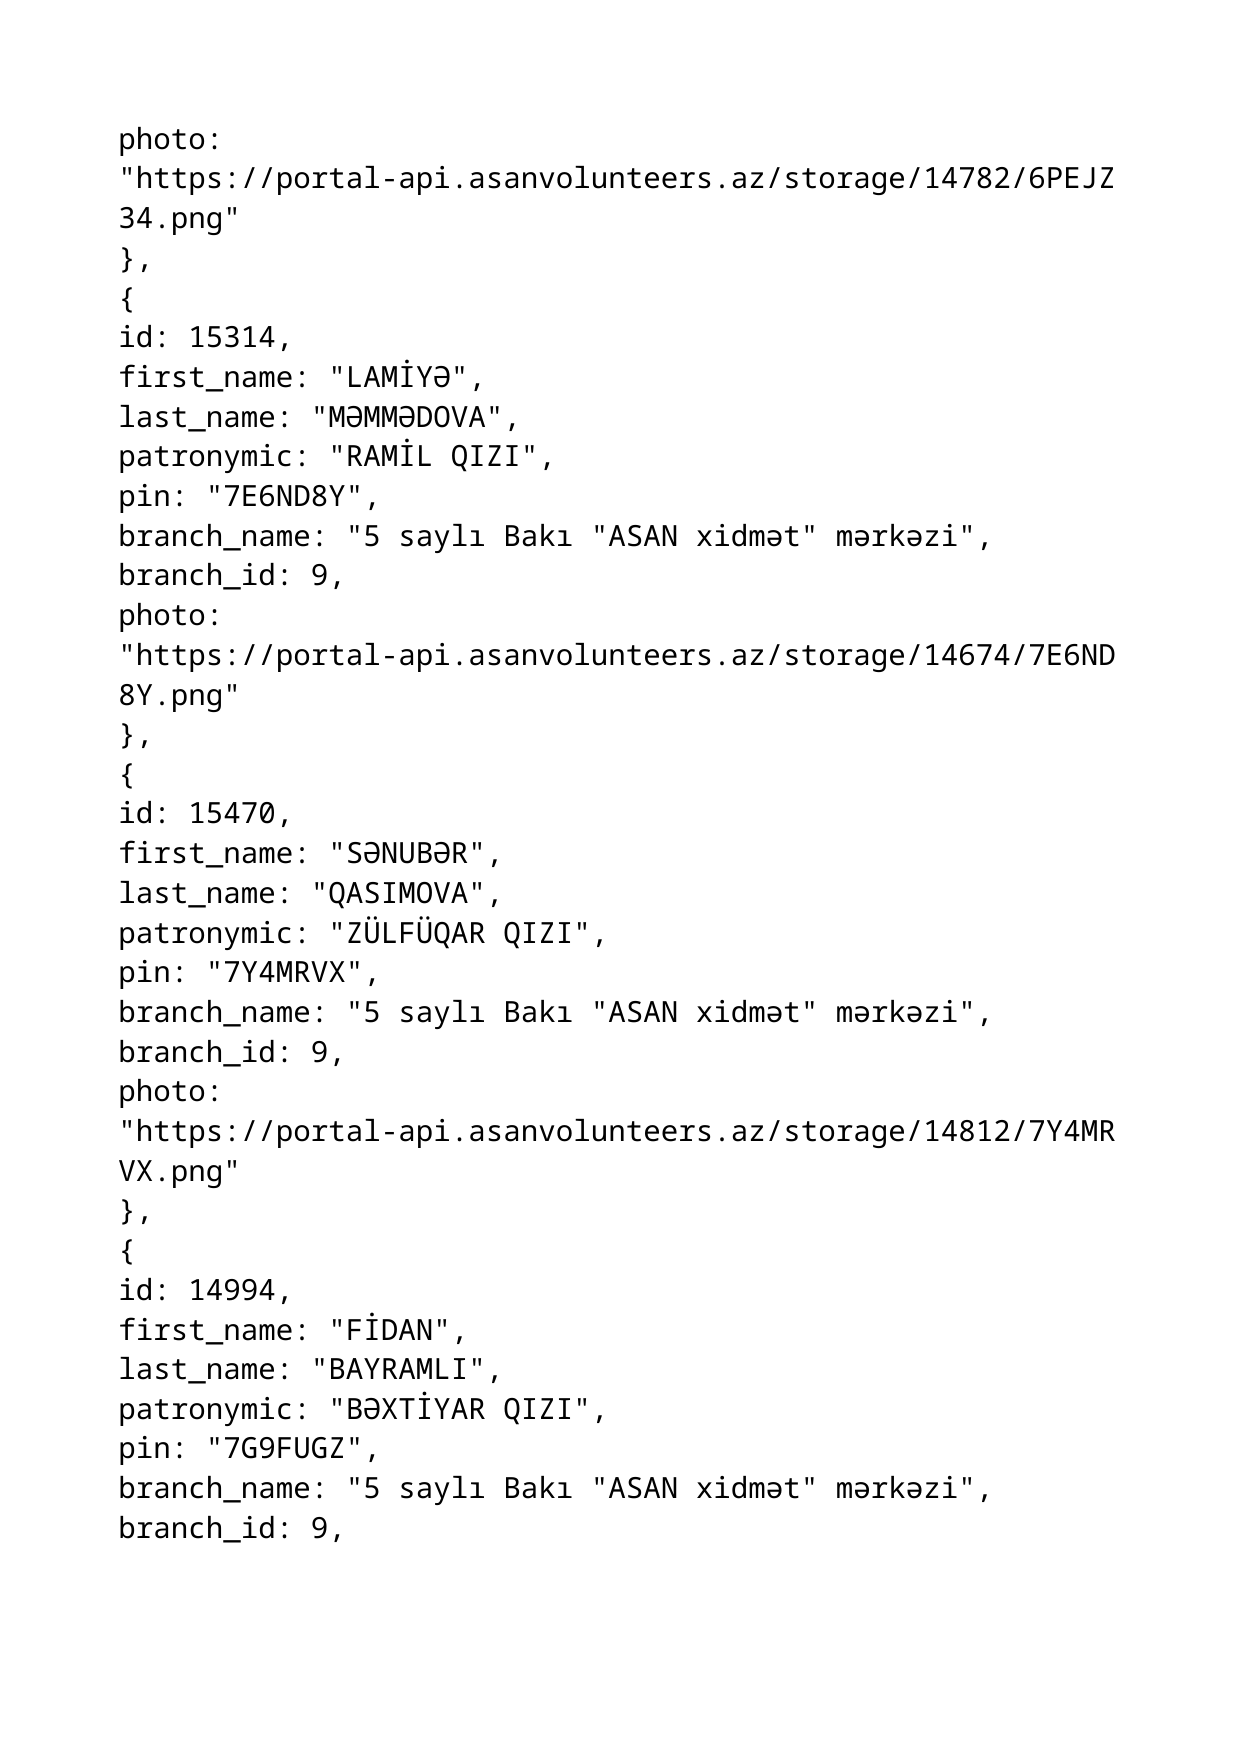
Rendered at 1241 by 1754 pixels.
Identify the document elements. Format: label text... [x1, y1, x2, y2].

text last_name: "QASIMOVA", [118, 872, 1122, 912]
text patronymic: "RAMİL QIZI", [118, 436, 1122, 475]
text first_name: "LAMİYƏ", [118, 356, 1122, 396]
text patronymic: "ZÜLFÜQAR QIZI", [118, 912, 1122, 952]
text }, [118, 713, 1122, 753]
text branch_name: "5 saylı Bakı "ASAN xidmət" mərkəzi", [118, 515, 1122, 555]
text { [118, 277, 1122, 317]
text pin: "7E6ND8Y", [118, 475, 1122, 515]
text }, [118, 237, 1122, 277]
text last_name: "MƏMMƏDOVA", [118, 396, 1122, 436]
text patronymic: "BƏXTİYAR QIZI", [118, 1388, 1122, 1428]
text photo: "https://portal-api.asanvolunteers.az/storage/14782/6PEJZ34.png" [118, 118, 1122, 237]
text branch_name: "5 saylı Bakı "ASAN xidmət" mərkəzi", [118, 991, 1122, 1031]
text { [118, 1229, 1122, 1269]
text branch_id: 9, [118, 555, 1122, 594]
text id: 14994, [118, 1269, 1122, 1309]
text first_name: "FİDAN", [118, 1309, 1122, 1348]
text pin: "7Y4MRVX", [118, 952, 1122, 991]
text branch_name: "5 saylı Bakı "ASAN xidmət" mərkəzi", [118, 1467, 1122, 1507]
text branch_id: 9, [118, 1031, 1122, 1071]
text photo: "https://portal-api.asanvolunteers.az/storage/14812/7Y4MRVX.png" [118, 1071, 1122, 1190]
text first_name: "SƏNUBƏR", [118, 832, 1122, 872]
text id: 15314, [118, 317, 1122, 356]
text }, [118, 1190, 1122, 1229]
text last_name: "BAYRAMLI", [118, 1348, 1122, 1388]
text pin: "7G9FUGZ", [118, 1428, 1122, 1467]
text { [118, 753, 1122, 793]
text branch_id: 9, [118, 1507, 1122, 1547]
text id: 15470, [118, 793, 1122, 832]
text photo: "https://portal-api.asanvolunteers.az/storage/14674/7E6ND8Y.png" [118, 594, 1122, 713]
